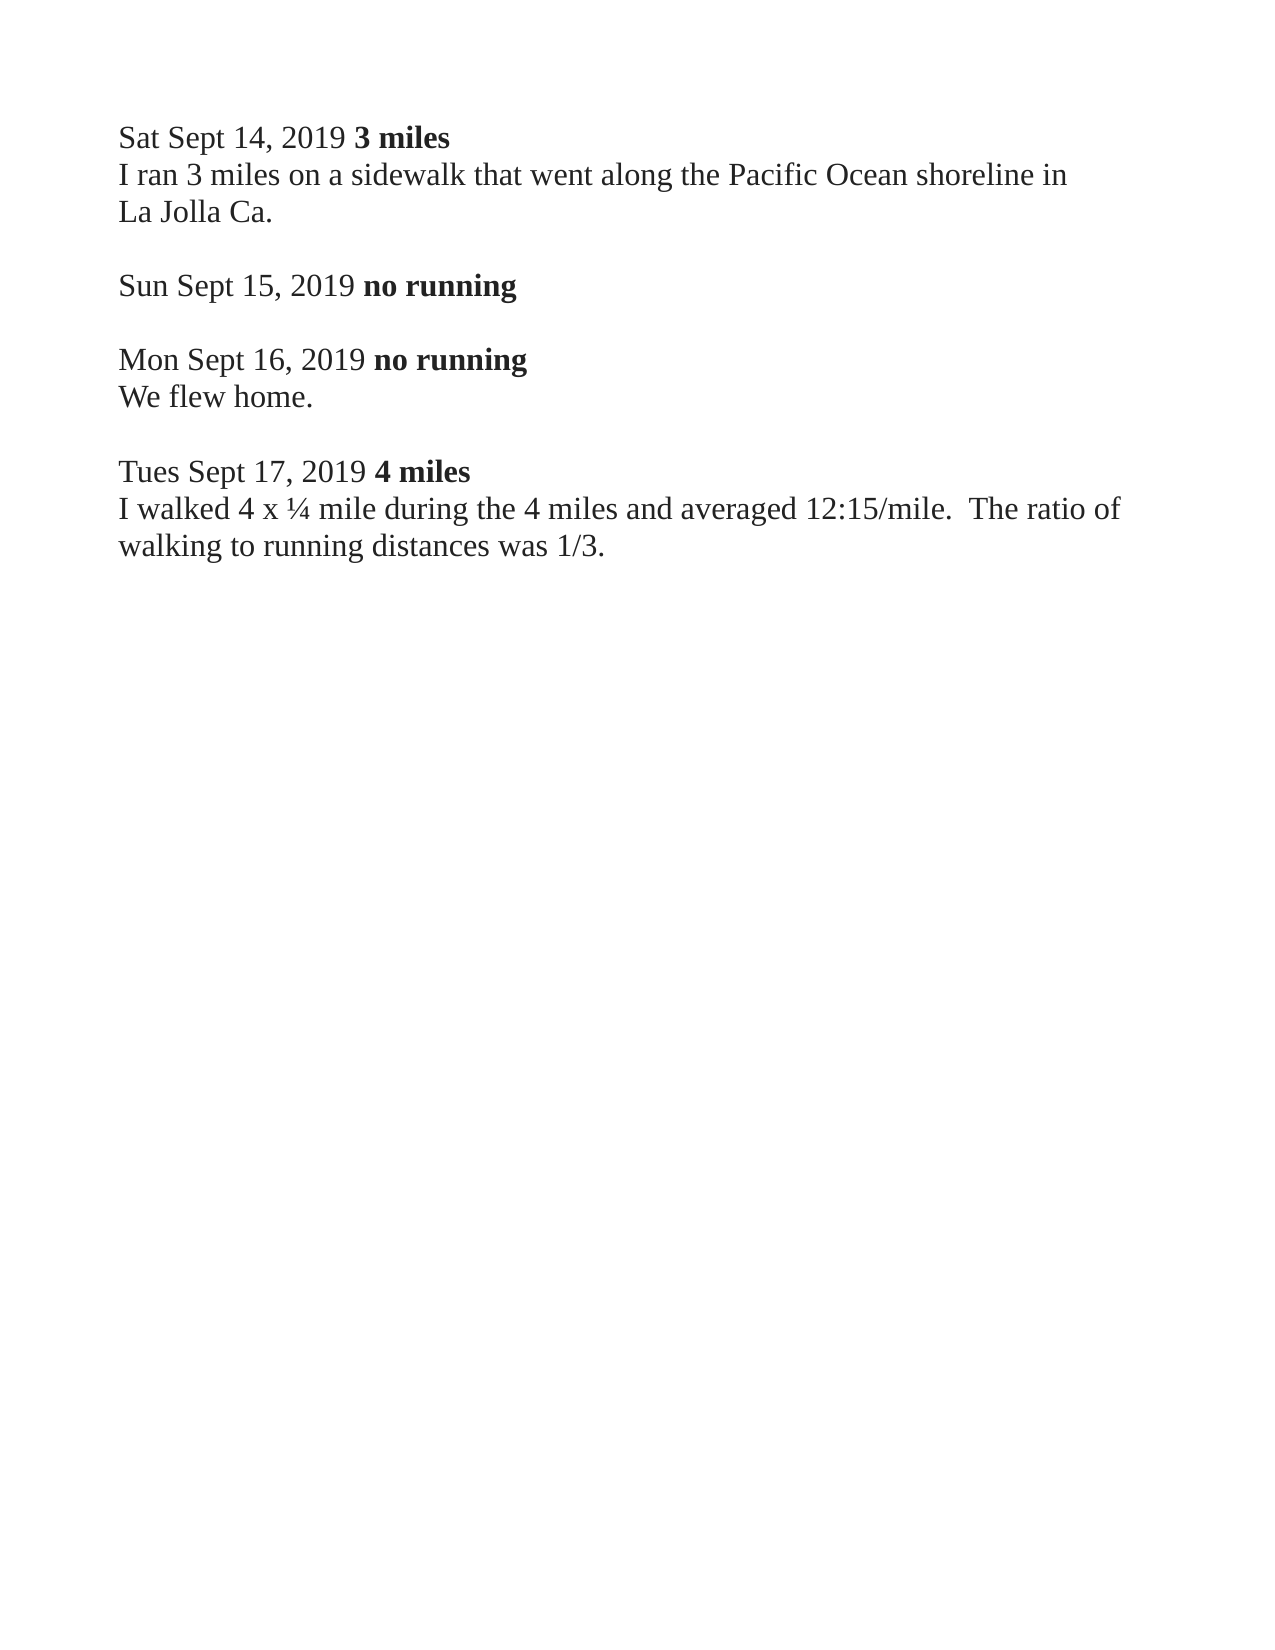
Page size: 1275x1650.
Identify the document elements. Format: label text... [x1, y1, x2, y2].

text La Jolla Ca. [118, 192, 1161, 229]
text Sat Sept 14, 2019 3 miles [118, 118, 1161, 155]
text I walked 4 x ¼ mile during the 4 miles and averaged 12:15/mile. The ratio of walking to running distances was 1/3. [118, 489, 1161, 563]
text Sun Sept 15, 2019 no running [118, 266, 1161, 303]
text Mon Sept 16, 2019 no running [118, 341, 1161, 378]
text We flew home. [118, 378, 1161, 415]
text I ran 3 miles on a sidewalk that went along the Pacific Ocean shoreline in [118, 155, 1161, 192]
text Tues Sept 17, 2019 4 miles [118, 452, 1161, 489]
